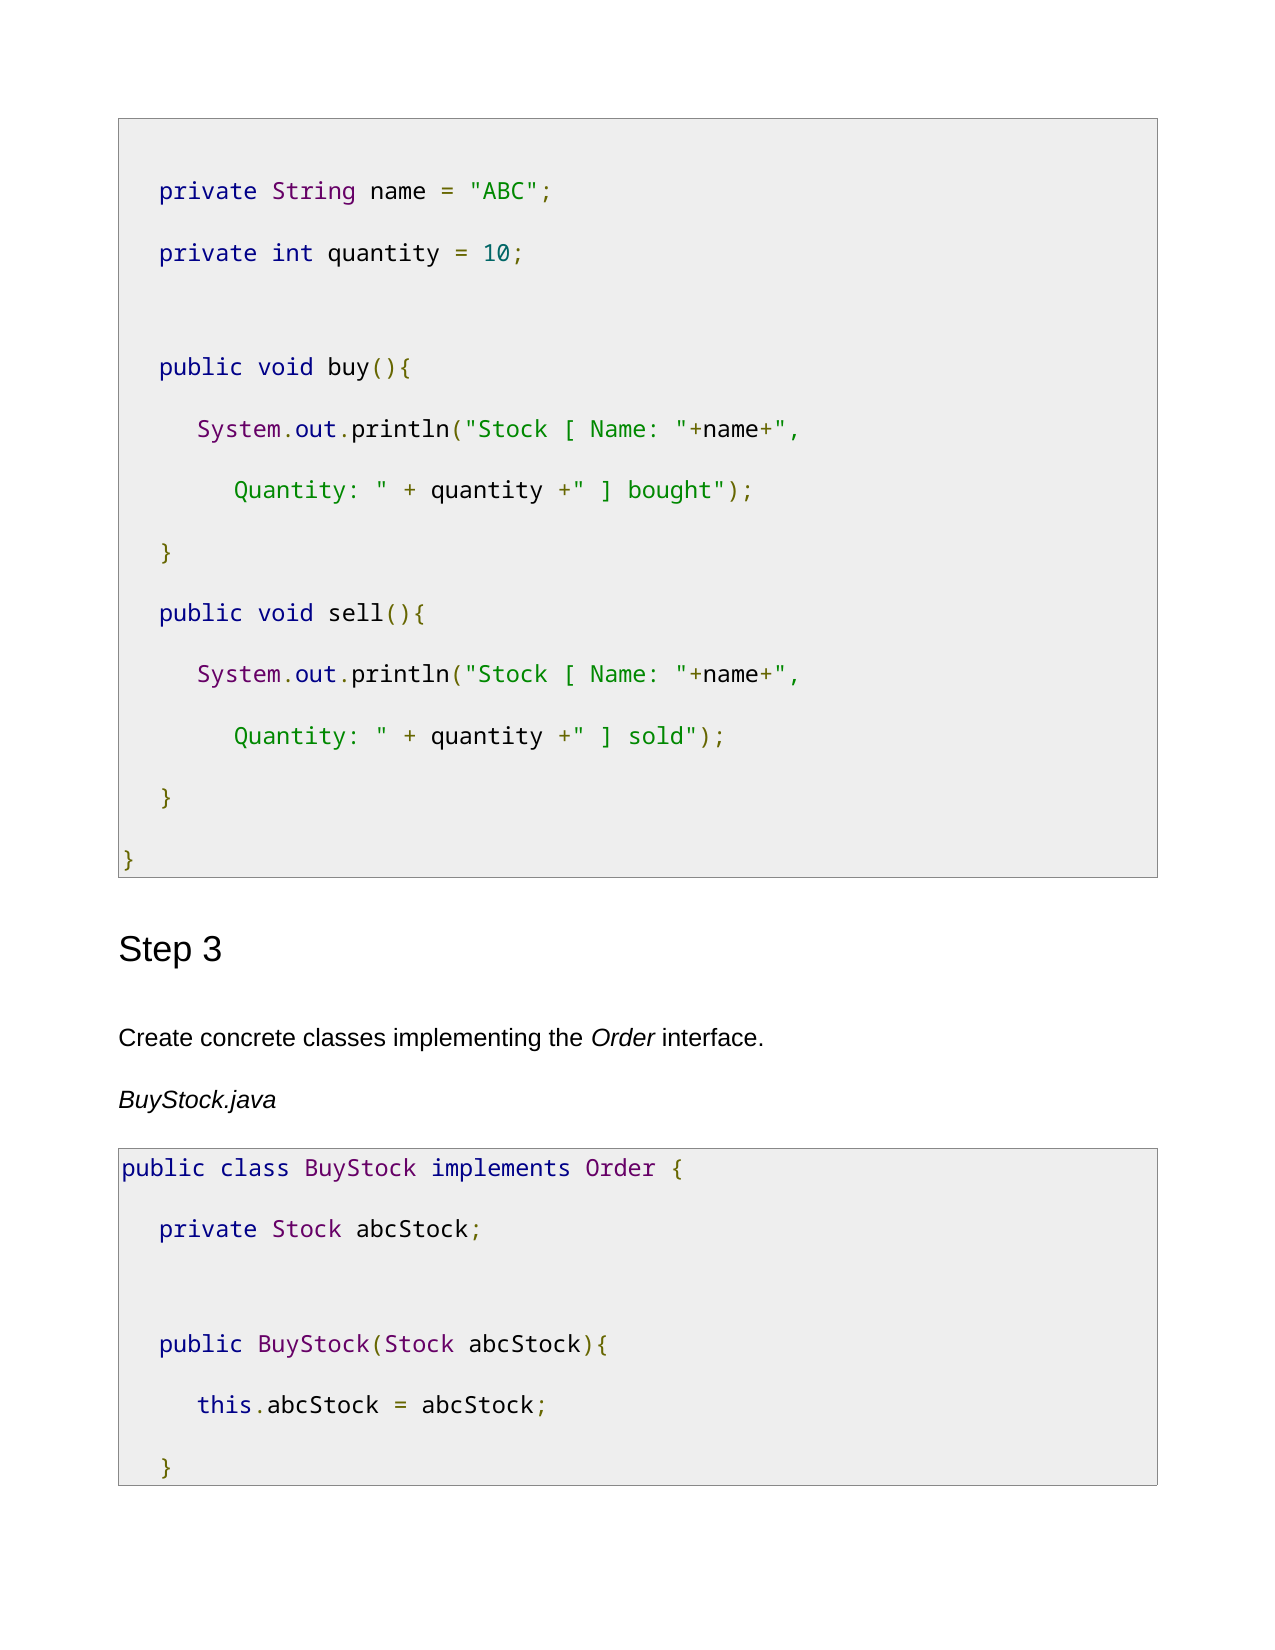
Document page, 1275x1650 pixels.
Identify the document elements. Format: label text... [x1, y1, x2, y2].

text } [119, 1447, 1157, 1485]
text Create concrete classes implementing the Order interface. [118, 1023, 1157, 1052]
text Quantity: " + quantity +" ] bought"); [119, 470, 1157, 505]
text private int quantity = 10; [119, 233, 1157, 268]
text private Stock abcStock; [119, 1209, 1157, 1244]
text public void buy(){ [119, 347, 1157, 382]
text public void sell(){ [119, 593, 1157, 628]
text BuyStock.java [118, 1085, 1157, 1114]
text Quantity: " + quantity +" ] sold"); [119, 716, 1157, 751]
subtitle Step 3 [118, 928, 1157, 969]
text public class BuyStock implements Order { [119, 1149, 1157, 1183]
text } [119, 532, 1157, 567]
text private String name = "ABC"; [119, 171, 1157, 206]
text } [119, 839, 1157, 877]
text public BuyStock(Stock abcStock){ [119, 1324, 1157, 1359]
text } [119, 777, 1157, 813]
text System.out.println("Stock [ Name: "+name+", [119, 654, 1157, 690]
text System.out.println("Stock [ Name: "+name+", [119, 409, 1157, 444]
text this.abcStock = abcStock; [119, 1385, 1157, 1421]
